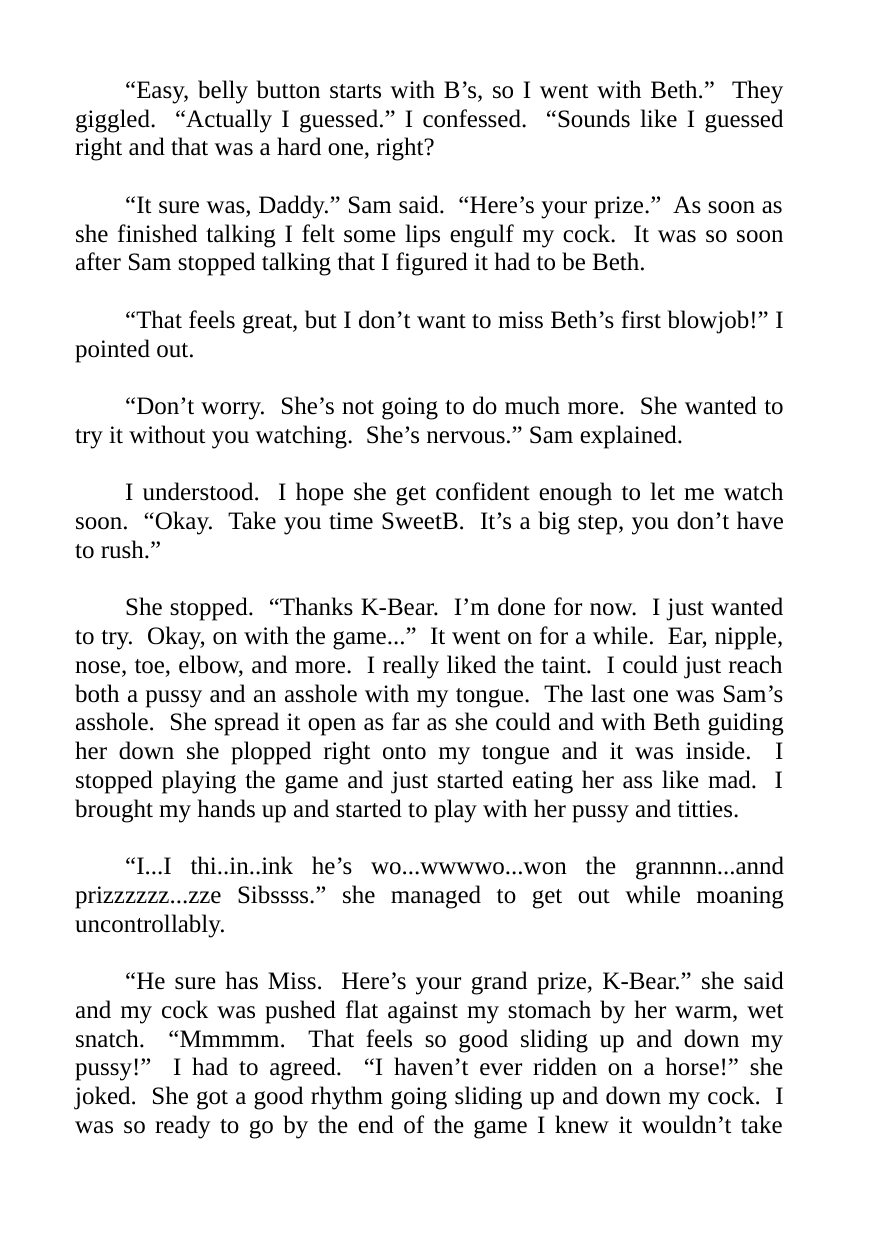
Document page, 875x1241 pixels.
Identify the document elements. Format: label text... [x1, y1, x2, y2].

text “Easy, belly button starts with B’s, so I went with Beth.” They giggled. “Actually I guessed.” I confessed. “Sounds like I guessed right and that was a hard one, right? [75, 75, 784, 161]
text She stopped. “Thanks K-Bear. I’m done for now. I just wanted to try. Okay, on with the game...” It went on for a while. Ear, nipple, nose, toe, elbow, and more. I really liked the taint. I could just reach both a pussy and an asshole with my tongue. The last one was Sam’s asshole. She spread it open as far as she could and with Beth guiding her down she plopped right onto my tongue and it was inside. I stopped playing the game and just started eating her ass like mad. I brought my hands up and started to play with her pussy and titties. [75, 592, 784, 822]
text “Don’t worry. She’s not going to do much more. She wanted to try it without you watching. She’s nervous.” Sam explained. [75, 391, 784, 449]
text I understood. I hope she get confident enough to let me watch soon. “Okay. Take you time SweetB. It’s a big step, you don’t have to rush.” [75, 477, 784, 564]
text “It sure was, Daddy.” Sam said. “Here’s your prize.” As soon as she finished talking I felt some lips engulf my cock. It was so soon after Sam stopped talking that I figured it had to be Beth. [75, 190, 784, 276]
text “He sure has Miss. Here’s your grand prize, K-Bear.” she said and my cock was pushed flat against my stomach by her warm, wet snatch. “Mmmmm. That feels so good sliding up and down my pussy!” I had to agreed. “I haven’t ever ridden on a horse!” she joked. She got a good rhythm going sliding up and down my cock. I was so ready to go by the end of the game I knew it wouldn’t take [75, 966, 784, 1139]
text “I...I thi..in..ink he’s wo...wwwwo...won the grannnn...annd prizzzzzz...zze Sibssss.” she managed to get out while moaning uncontrollably. [75, 851, 784, 937]
text “That feels great, but I don’t want to miss Beth’s first blowjob!” I pointed out. [75, 305, 784, 362]
